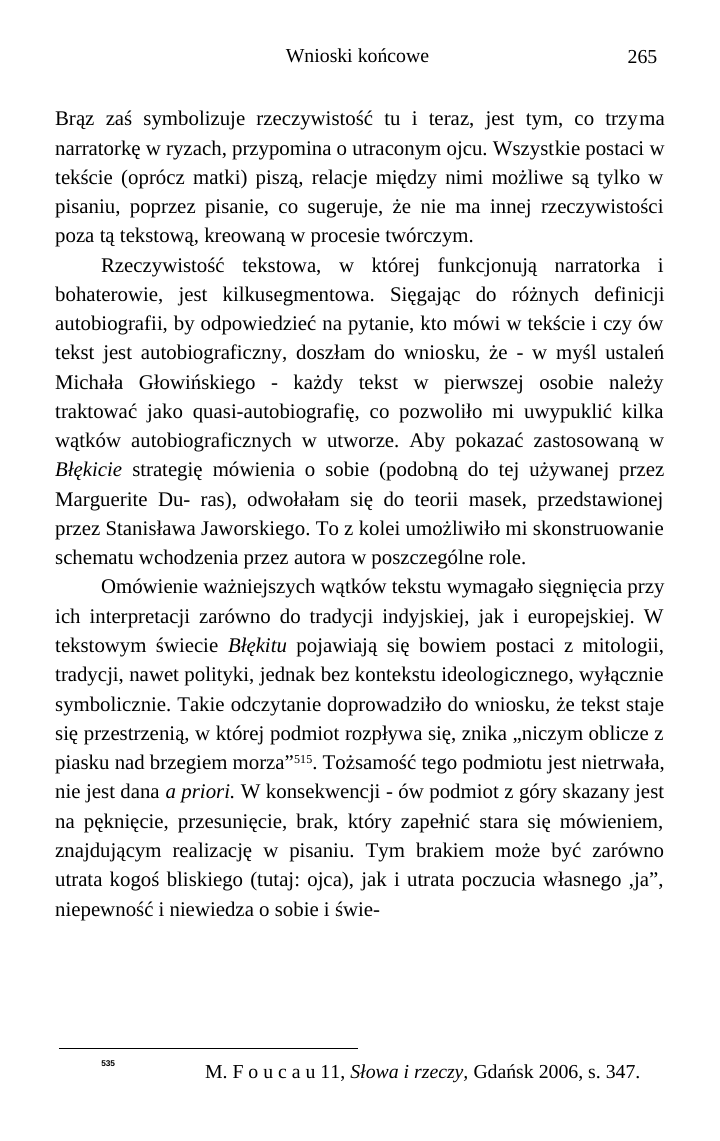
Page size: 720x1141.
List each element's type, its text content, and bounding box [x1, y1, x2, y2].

text M. F o u c a u 11, Słowa i rzeczy, Gdańsk 2006, s. 347. [130, 1060, 641, 1083]
text Rzeczywistość tekstowa, w której funkcjonują narratorka i bohaterowie, jest kilkusegmentowa. Sięgając do różnych defi­nicji autobiografii, by odpowiedzieć na pytanie, kto mówi w tekście i czy ów tekst jest autobiograficzny, doszłam do wnio­sku, że - w myśl ustaleń Michała Głowińskiego - każdy tekst w pierwszej osobie należy traktować jako quasi-autobiografię, co pozwoliło mi uwypuklić kilka wątków autobiograficznych w utworze. Aby pokazać zastosowaną w Błękicie strategię mó­wienia o sobie (podobną do tej używanej przez Marguerite Du- ras), odwołałam się do teorii masek, przedstawionej przez Stani­sława Jaworskiego. To z kolei umożliwiło mi skonstruowanie schematu wchodzenia przez autora w poszczególne role. [55, 252, 664, 569]
text Brąz zaś symbolizuje rzeczywistość tu i teraz, jest tym, co trzy­ma narratorkę w ryzach, przypomina o utraconym ojcu. Wszyst­kie postaci w tekście (oprócz matki) piszą, relacje między nimi możliwe są tylko w pisaniu, poprzez pisanie, co sugeruje, że nie ma innej rzeczywistości poza tą tekstową, kreowaną w procesie twórczym. [55, 106, 664, 247]
text 265 [627, 45, 661, 67]
text 535 [101, 1059, 125, 1068]
text Omówienie ważniejszych wątków tekstu wymagało sięgnię­cia przy ich interpretacji zarówno do tradycji indyjskiej, jak i europejskiej. W tekstowym świecie Błękitu pojawiają się bo­wiem postaci z mitologii, tradycji, nawet polityki, jednak bez kontekstu ideologicznego, wyłącznie symbolicznie. Takie odczy­tanie doprowadziło do wniosku, że tekst staje się przestrzenią, w której podmiot rozpływa się, znika „niczym oblicze z piasku nad brzegiem morza”515. Tożsamość tego podmiotu jest nietrwa­ła, nie jest dana a priori. W konsekwencji - ów podmiot z góry skazany jest na pęknięcie, przesunięcie, brak, który zapełnić stara się mówieniem, znajdującym realizację w pisaniu. Tym brakiem może być zarówno utrata kogoś bliskiego (tutaj: ojca), jak i utrata poczucia własnego ,ja”, niepewność i niewiedza o sobie i świe- [55, 574, 664, 921]
text Wnioski końcowe [286, 44, 432, 67]
